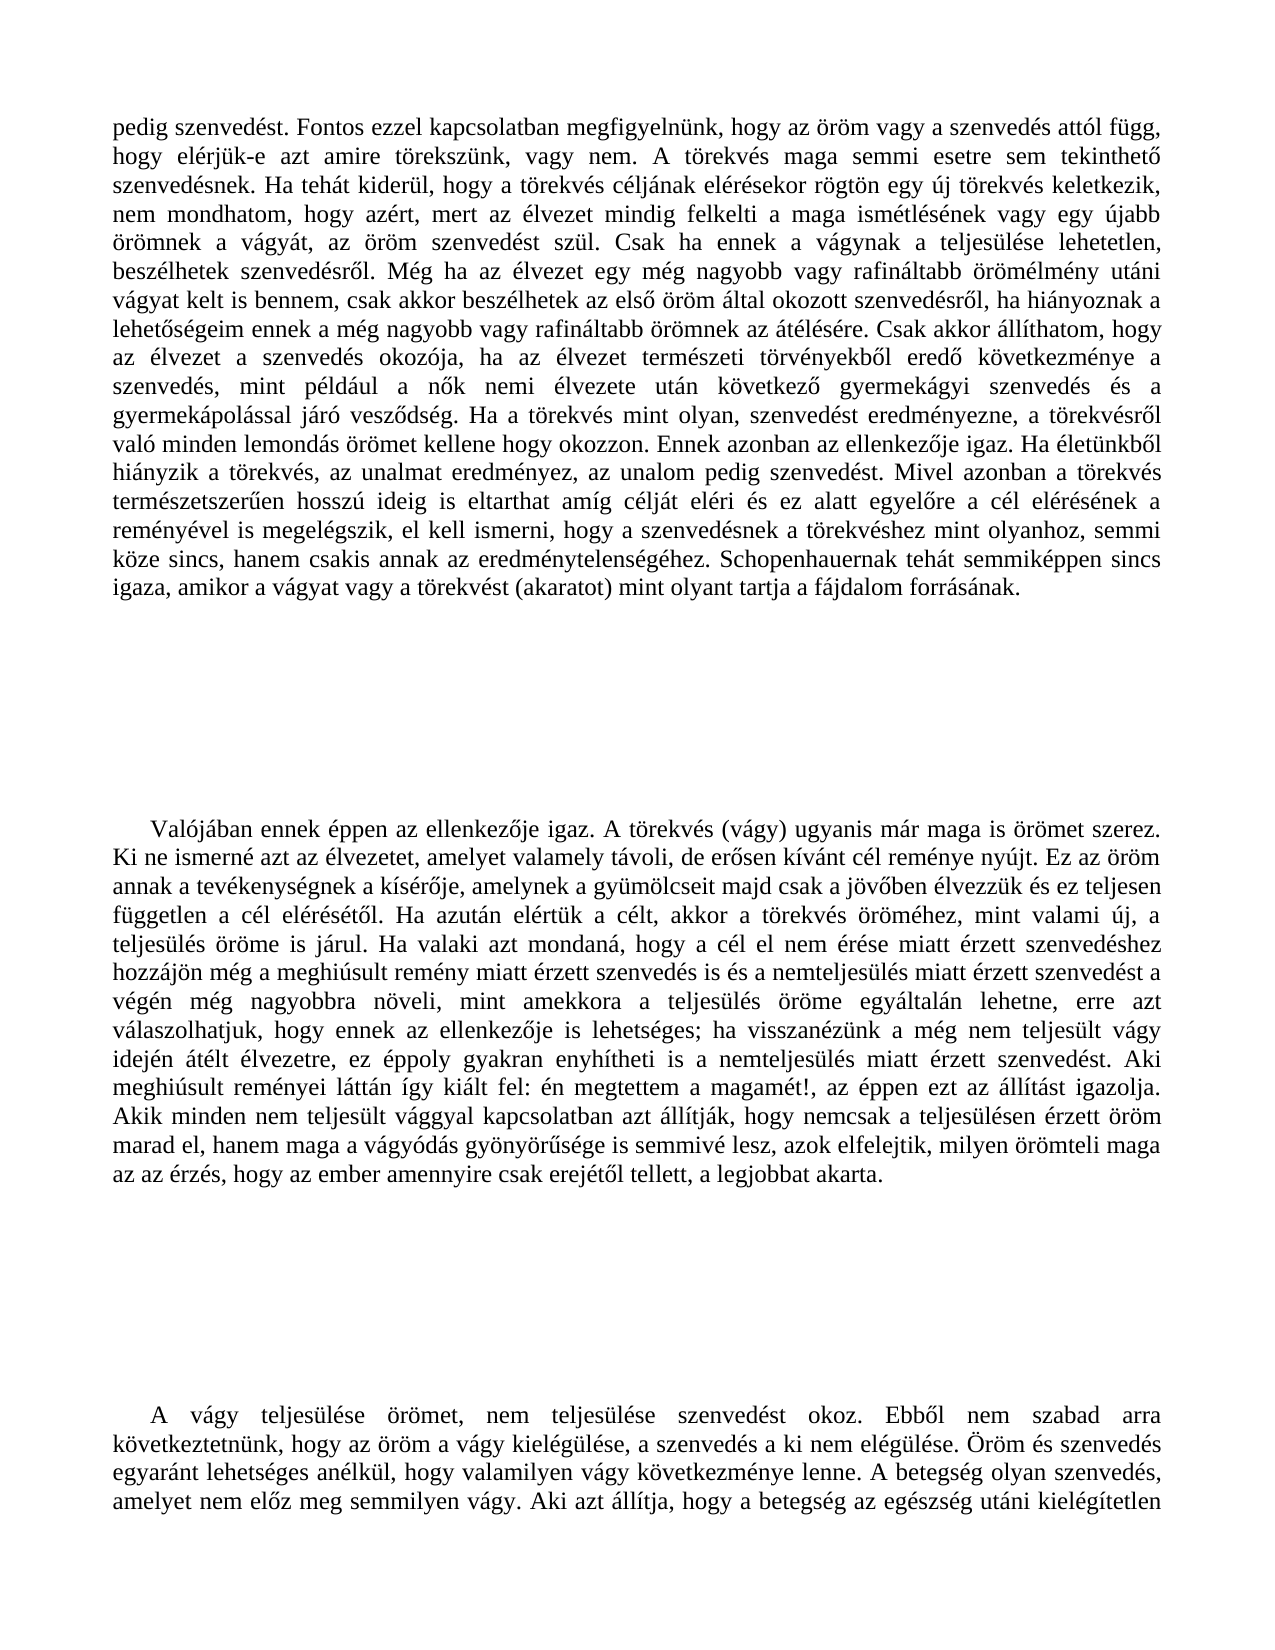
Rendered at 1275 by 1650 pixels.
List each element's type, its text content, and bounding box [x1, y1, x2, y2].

text pedig szenvedést. Fontos ezzel kapcsolatban megfigyelnünk, hogy az öröm vagy a szenvedés attól függ, hogy elérjük-e azt amire törekszünk, vagy nem. A törekvés maga semmi esetre sem tekinthető szenvedésnek. Ha tehát kiderül, hogy a törekvés céljának elérésekor rögtön egy új törekvés keletkezik, nem mondhatom, hogy azért, mert az élvezet mindig felkelti a maga ismétlésének vagy egy újabb örömnek a vágyát, az öröm szenvedést szül. Csak ha ennek a vágynak a teljesülése lehetetlen, beszélhetek szenvedésről. Még ha az élvezet egy még nagyobb vagy rafináltabb örömélmény utáni vágyat kelt is bennem, csak akkor beszélhetek az első öröm által okozott szenvedésről, ha hiányoznak a lehetőségeim ennek a még nagyobb vagy rafináltabb örömnek az átélésére. Csak akkor állíthatom, hogy az élvezet a szenvedés okozója, ha az élvezet természeti törvényekből eredő következménye a szenvedés, mint például a nők nemi élvezete után következő gyermekágyi szenvedés és a gyermekápolással járó vesződség. Ha a törekvés mint olyan, szenvedést eredményezne, a törekvésről való minden lemondás örömet kellene hogy okozzon. Ennek azonban az ellenkezője igaz. Ha életünkből hiányzik a törekvés, az unalmat eredményez, az unalom pedig szenvedést. Mivel azonban a törekvés természetszerűen hosszú ideig is eltarthat amíg célját eléri és ez alatt egyelőre a cél elérésének a reményével is megelégszik, el kell ismerni, hogy a szenvedésnek a törekvéshez mint olyanhoz, semmi köze sincs, hanem csakis annak az eredménytelenségéhez. Schopenhauernak tehát semmiképpen sincs igaza, amikor a vágyat vagy a törekvést (akaratot) mint olyant tartja a fájdalom forrásának. [112, 112, 1162, 601]
text Valójában ennek éppen az ellenkezője igaz. A törekvés (vágy) ugyanis már maga is örömet szerez. Ki ne ismerné azt az élvezetet, amelyet valamely távoli, de erősen kívánt cél reménye nyújt. Ez az öröm annak a tevékenységnek a kísérője, amelynek a gyümölcseit majd csak a jövőben élvezzük és ez teljesen független a cél elérésétől. Ha azután elértük a célt, akkor a törekvés öröméhez, mint valami új, a teljesülés öröme is járul. Ha valaki azt mondaná, hogy a cél el nem érése miatt érzett szenvedéshez hozzájön még a meghiúsult remény miatt érzett szenvedés is és a nemteljesülés miatt érzett szenvedést a végén még nagyobbra növeli, mint amekkora a teljesülés öröme egyáltalán lehetne, erre azt válaszolhatjuk, hogy ennek az ellenkezője is lehetséges; ha visszanézünk a még nem teljesült vágy idején átélt élvezetre, ez éppoly gyakran enyhítheti is a nemteljesülés miatt érzett szenvedést. Aki meghiúsult reményei láttán így kiált fel: én megtettem a magamét!, az éppen ezt az állítást igazolja. Akik minden nem teljesült vággyal kapcsolatban azt állítják, hogy nemcsak a teljesülésen érzett öröm marad el, hanem maga a vágyódás gyönyörűsége is semmivé lesz, azok elfelejtik, milyen örömteli maga az az érzés, hogy az ember amennyire csak erejétől tellett, a legjobbat akarta. [112, 814, 1162, 1187]
text A vágy teljesülése örömet, nem teljesülése szenvedést okoz. Ebből nem szabad arra következtetnünk, hogy az öröm a vágy kielégülése, a szenvedés a ki nem elégülése. Öröm és szenvedés egyaránt lehetséges anélkül, hogy valamilyen vágy következménye lenne. A betegség olyan szenvedés, amelyet nem előz meg semmilyen vágy. Aki azt állítja, hogy a betegség az egészség utáni kielégítetlen [112, 1400, 1162, 1515]
